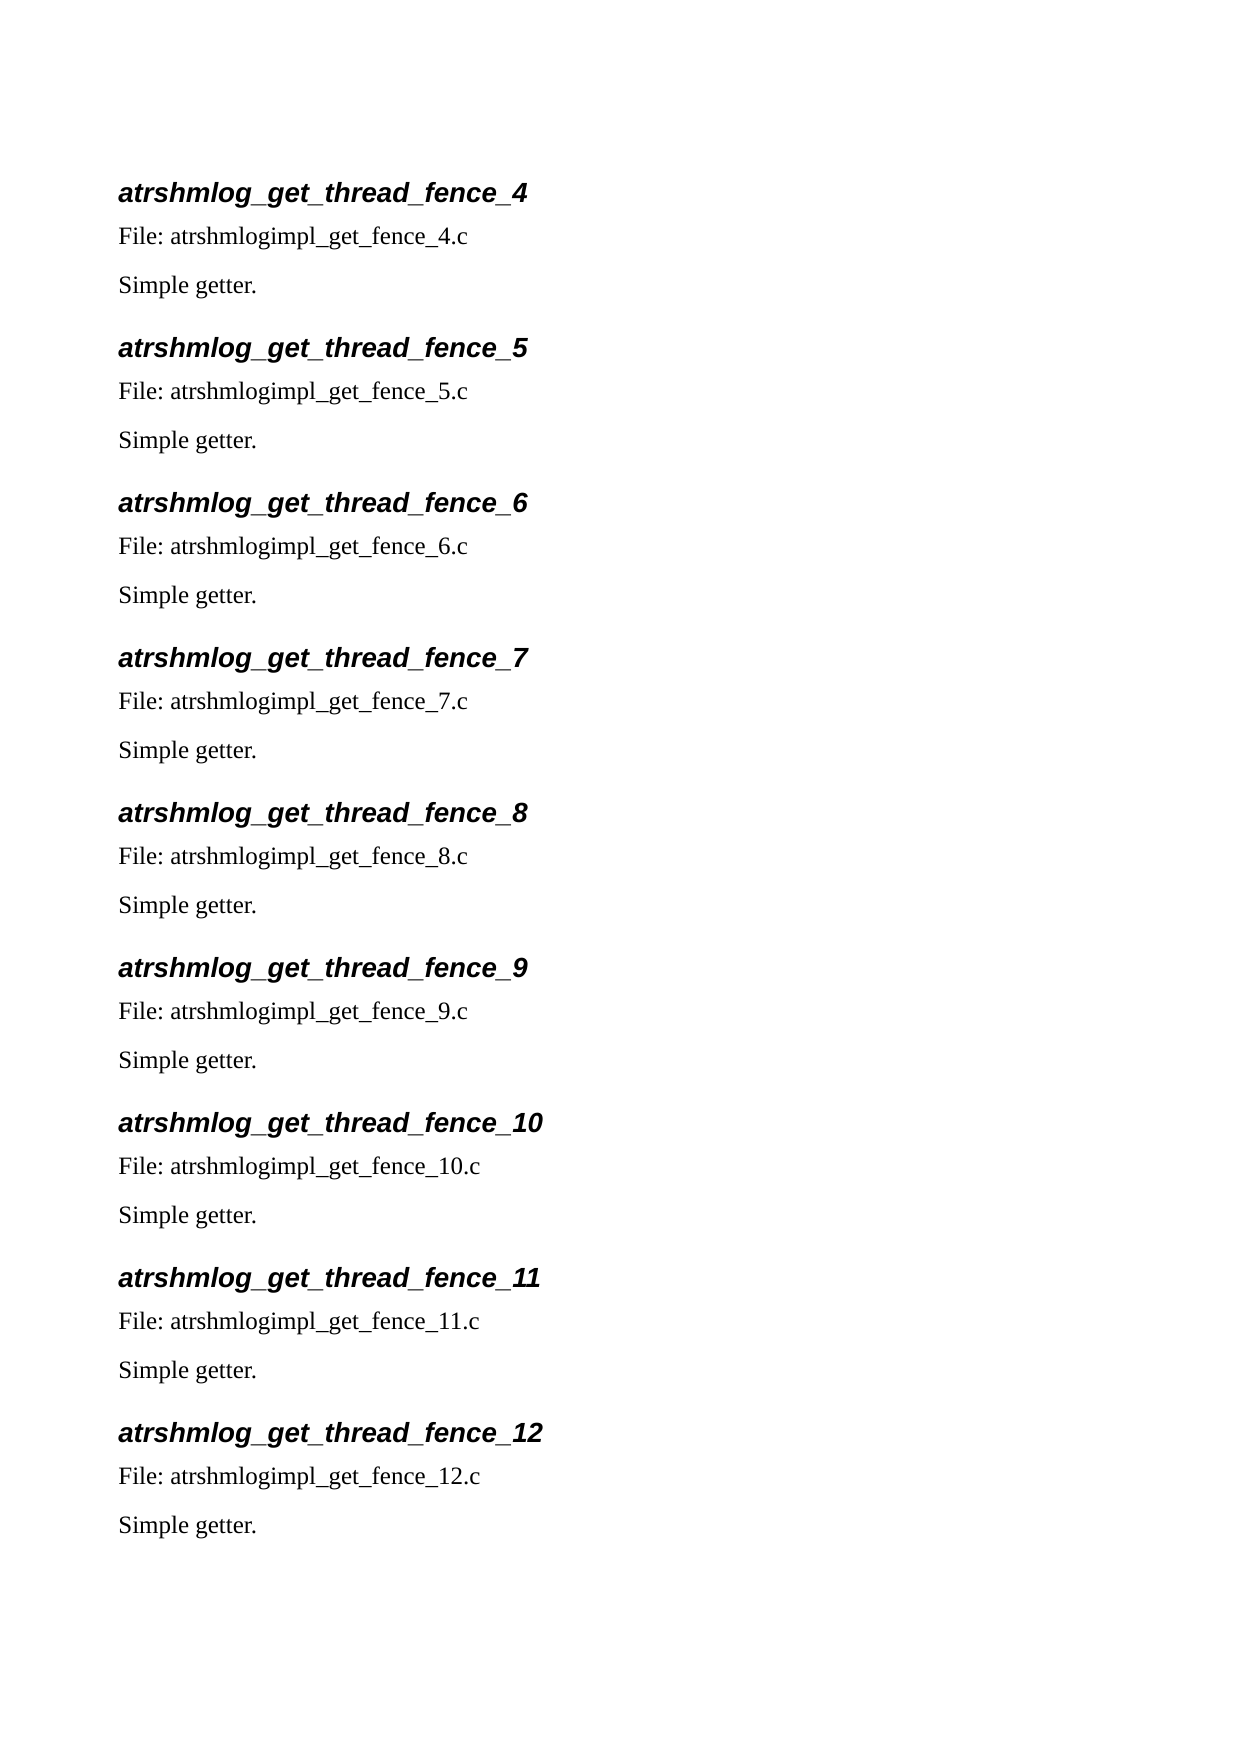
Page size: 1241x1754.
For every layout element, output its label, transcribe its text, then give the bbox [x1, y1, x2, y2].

text File: atrshmlogimpl_get_fence_10.c [118, 1151, 1122, 1179]
text Simple getter. [118, 425, 1122, 453]
subtitle atrshmlog_get_thread_fence_7 [118, 641, 1122, 673]
subtitle atrshmlog_get_thread_fence_8 [118, 796, 1122, 828]
text Simple getter. [118, 890, 1122, 918]
subtitle atrshmlog_get_thread_fence_9 [118, 951, 1122, 983]
text File: atrshmlogimpl_get_fence_7.c [118, 686, 1122, 714]
subtitle atrshmlog_get_thread_fence_12 [118, 1416, 1122, 1448]
text Simple getter. [118, 1510, 1122, 1538]
text Simple getter. [118, 1200, 1122, 1228]
text Simple getter. [118, 270, 1122, 298]
text File: atrshmlogimpl_get_fence_11.c [118, 1306, 1122, 1334]
subtitle atrshmlog_get_thread_fence_4 [118, 176, 1122, 208]
text File: atrshmlogimpl_get_fence_9.c [118, 996, 1122, 1024]
text Simple getter. [118, 735, 1122, 763]
text File: atrshmlogimpl_get_fence_8.c [118, 841, 1122, 869]
text File: atrshmlogimpl_get_fence_5.c [118, 376, 1122, 404]
text File: atrshmlogimpl_get_fence_12.c [118, 1461, 1122, 1489]
subtitle atrshmlog_get_thread_fence_6 [118, 486, 1122, 518]
text Simple getter. [118, 1355, 1122, 1383]
subtitle atrshmlog_get_thread_fence_10 [118, 1106, 1122, 1138]
text File: atrshmlogimpl_get_fence_4.c [118, 221, 1122, 249]
text Simple getter. [118, 580, 1122, 608]
subtitle atrshmlog_get_thread_fence_5 [118, 331, 1122, 363]
subtitle atrshmlog_get_thread_fence_11 [118, 1261, 1122, 1293]
text File: atrshmlogimpl_get_fence_6.c [118, 531, 1122, 559]
text Simple getter. [118, 1045, 1122, 1073]
